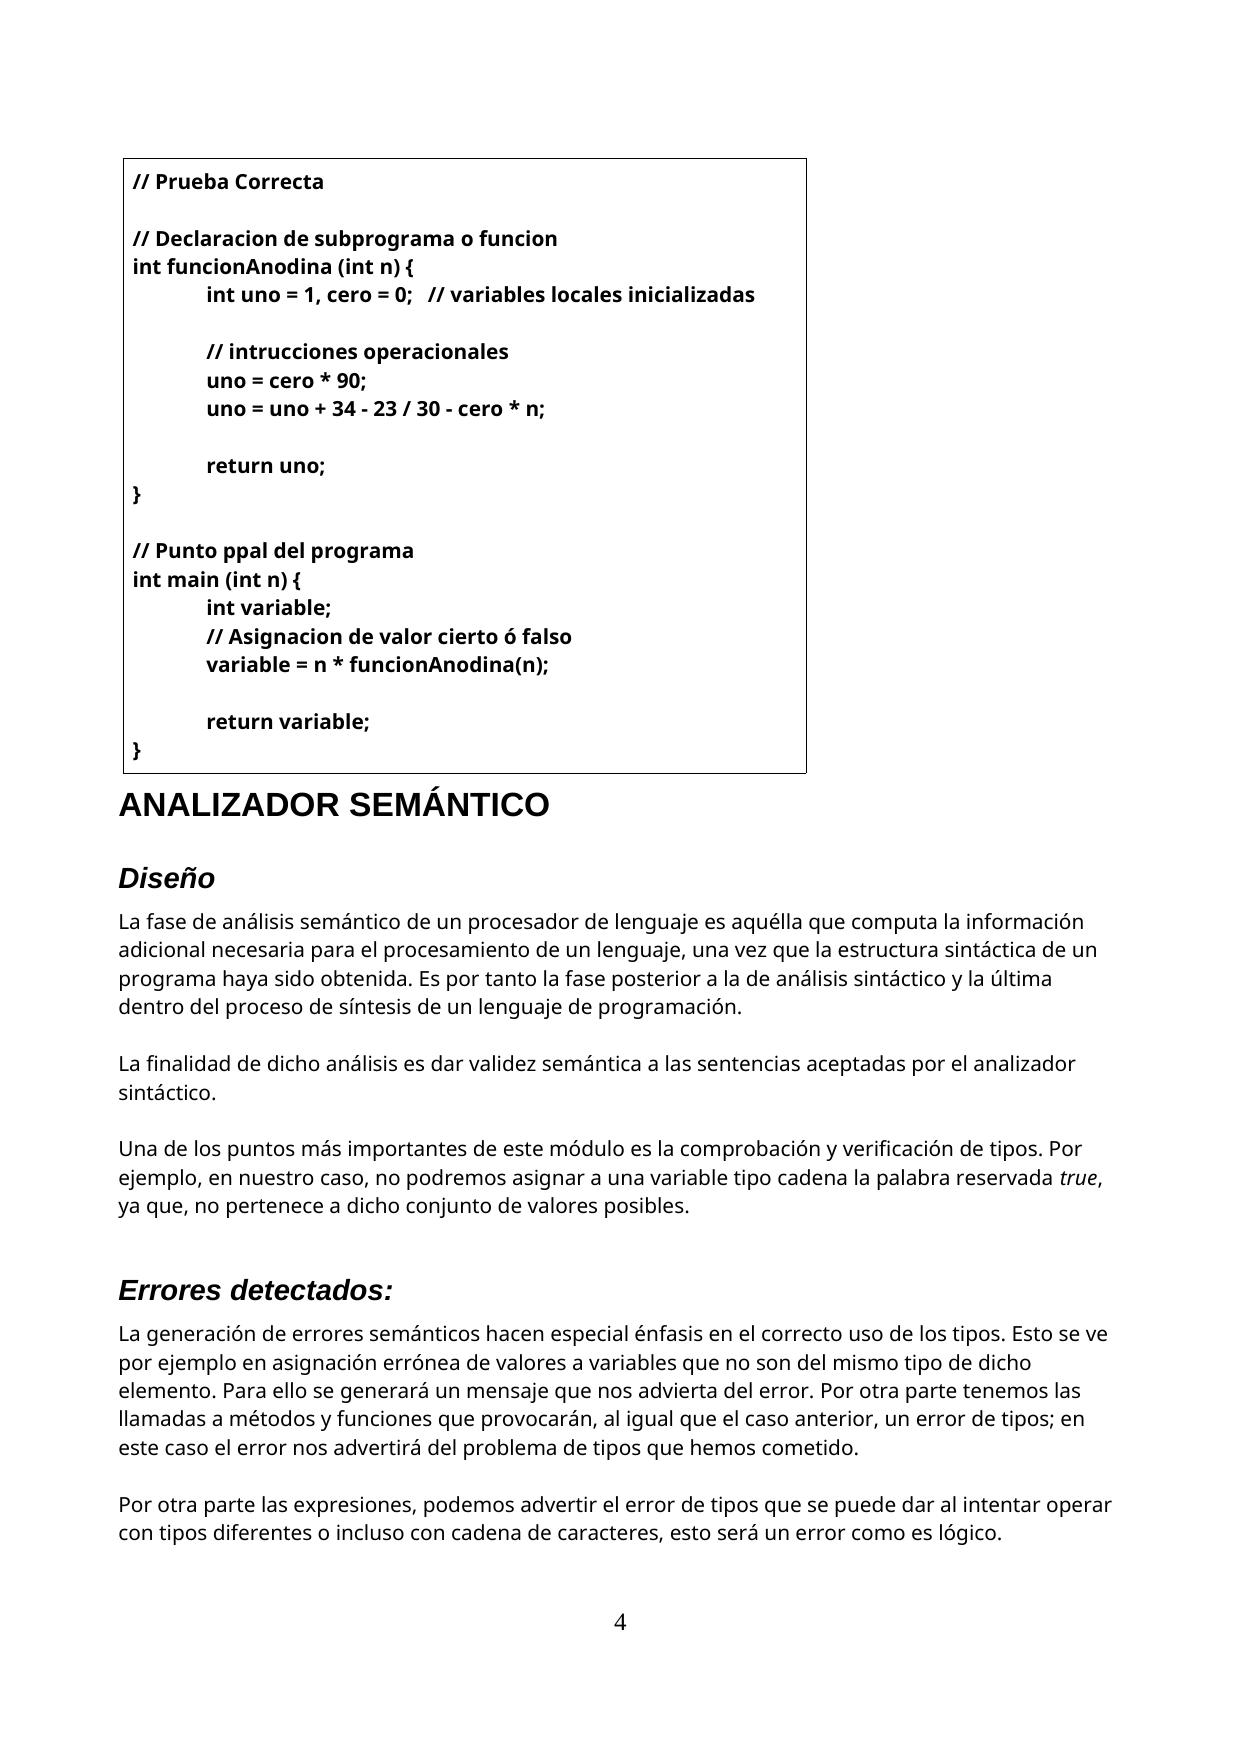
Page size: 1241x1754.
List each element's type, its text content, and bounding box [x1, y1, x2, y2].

text return variable; [132, 707, 797, 736]
text int main (int n) { [132, 565, 797, 593]
subtitle Errores detectados: [118, 1273, 1122, 1307]
text variable = n * funcionAnodina(n); [132, 650, 797, 679]
text // intrucciones operacionales [132, 337, 797, 366]
text // Punto ppal del programa [132, 536, 797, 565]
text // Declaracion de subprograma o funcion [132, 224, 797, 252]
text int funcionAnodina (int n) { [132, 252, 797, 281]
text Una de los puntos más importantes de este módulo es la comprobación y verificación de tipos. Por ejemplo, en nuestro caso, no podremos asignar a una variable tipo cadena la palabra reservada true, ya que, no pertenece a dicho conjunto de valores posibles. [118, 1134, 1122, 1220]
text return uno; [132, 451, 797, 479]
subtitle Diseño [118, 861, 1122, 894]
text La finalidad de dicho análisis es dar validez semántica a las sentencias aceptadas por el analizador sintáctico. [118, 1049, 1122, 1106]
text } [132, 479, 797, 508]
text Por otra parte las expresiones, podemos advertir el error de tipos que se puede dar al intentar operar con tipos diferentes o incluso con cadena de caracteres, esto será un error como es lógico. [118, 1490, 1122, 1547]
text int variable; [132, 593, 797, 622]
text La generación de errores semánticos hacen especial énfasis en el correcto uso de los tipos. Esto se ve por ejemplo en asignación errónea de valores a variables que no son del mismo tipo de dicho elemento. Para ello se generará un mensaje que nos advierta del error. Por otra parte tenemos las llamadas a métodos y funciones que provocarán, al igual que el caso anterior, un error de tipos; en este caso el error nos advertirá del problema de tipos que hemos cometido. [118, 1319, 1122, 1461]
text La fase de análisis semántico de un procesador de lenguaje es aquélla que computa la información adicional necesaria para el procesamiento de un lenguaje, una vez que la estructura sintáctica de un programa haya sido obtenida. Es por tanto la fase posterior a la de análisis sintáctico y la última dentro del proceso de síntesis de un lenguaje de programación. [118, 907, 1122, 1021]
subtitle ANALIZADOR SEMÁNTICO [118, 143, 1122, 823]
text } [132, 736, 797, 764]
text // Prueba Correcta [132, 167, 797, 195]
text // Asignacion de valor cierto ó falso [132, 622, 797, 650]
text uno = cero * 90; [132, 366, 797, 394]
text int uno = 1, cero = 0; // variables locales inicializadas [132, 281, 797, 309]
text uno = uno + 34 - 23 / 30 - cero * n; [132, 394, 797, 423]
